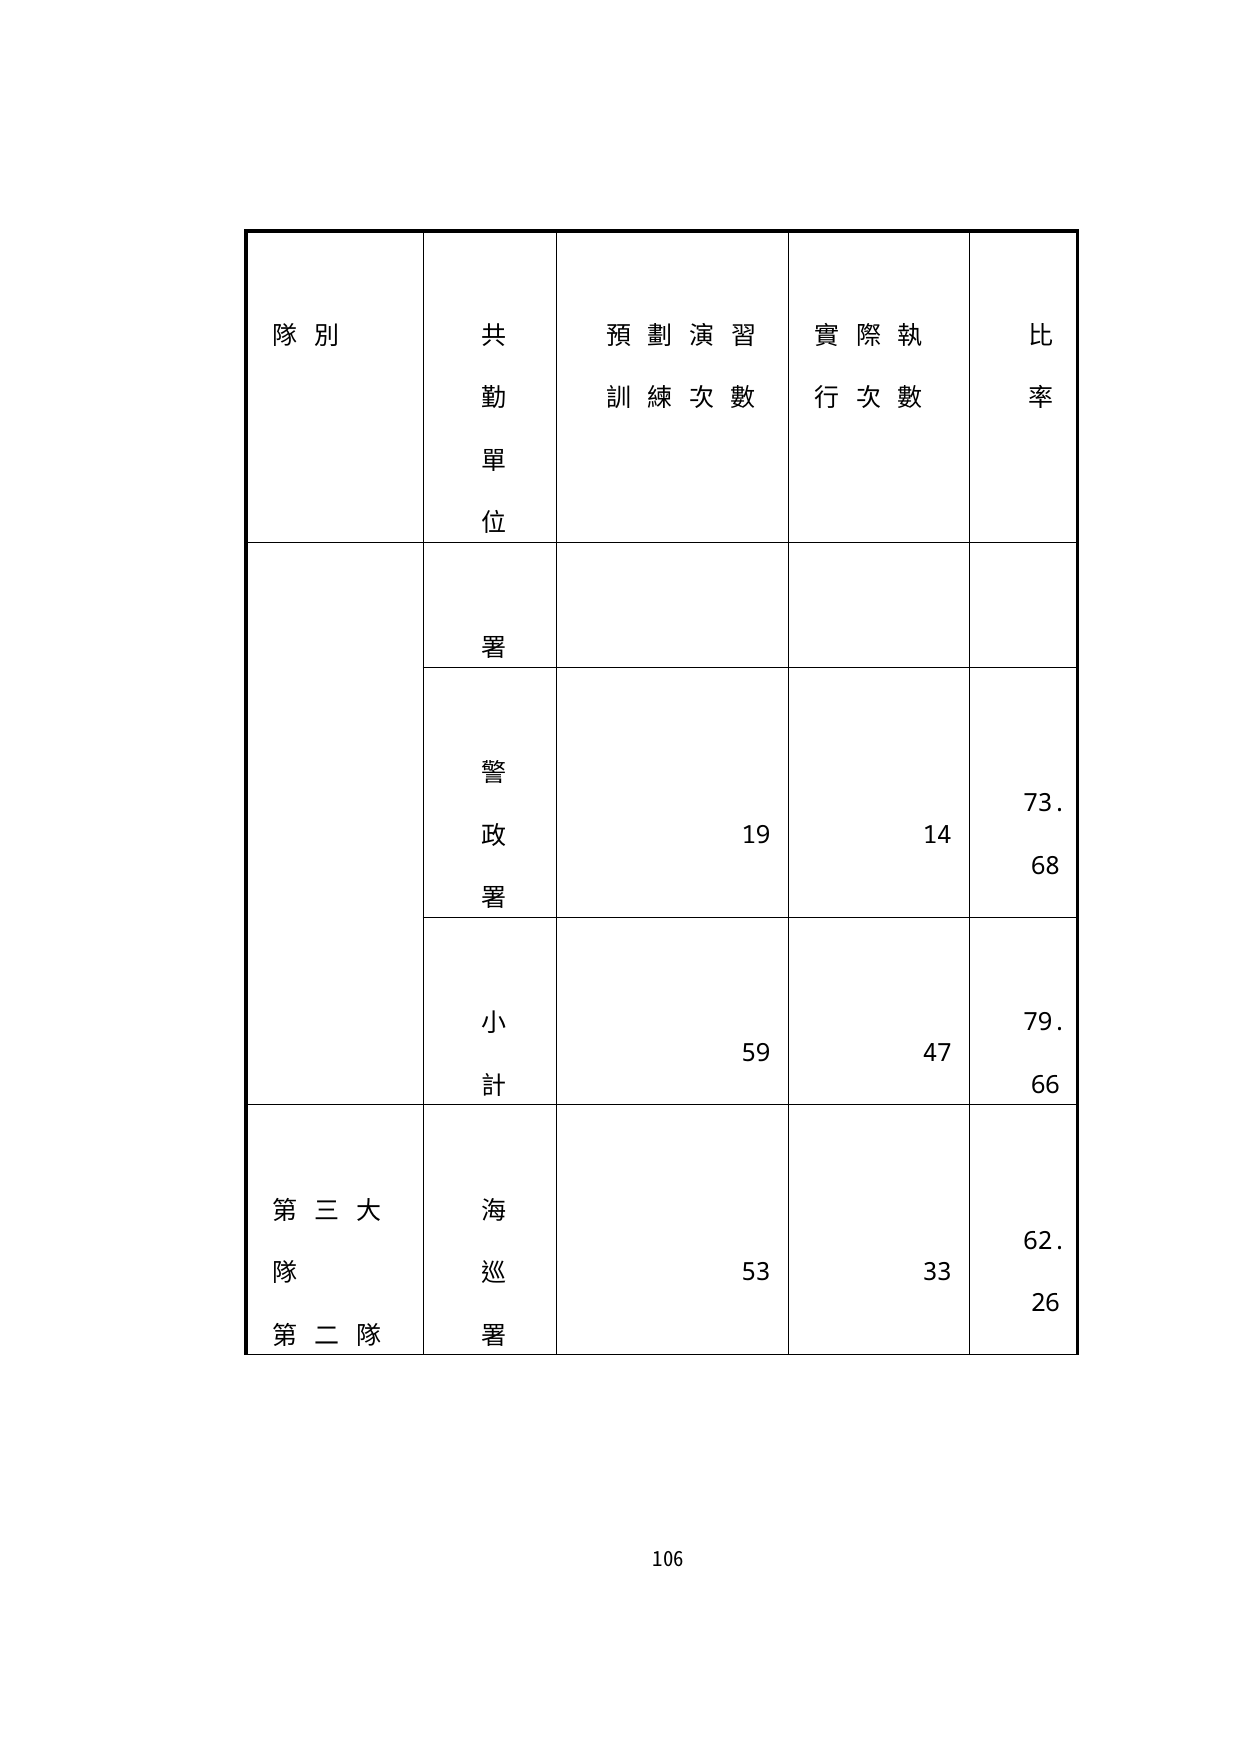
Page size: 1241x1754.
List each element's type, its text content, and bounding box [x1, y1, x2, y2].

table_cell [970, 543, 1076, 667]
table_cell 署 [424, 543, 556, 667]
table_cell 警政署 [424, 668, 556, 917]
table_cell 33 [789, 1105, 969, 1354]
table_cell [557, 543, 788, 667]
table_header 預劃演習訓練次數 [557, 233, 788, 542]
table_cell 73.68 [970, 668, 1076, 917]
table_header 比率 [970, 233, 1076, 542]
table_cell [248, 543, 423, 1104]
table_cell 53 [557, 1105, 788, 1354]
table_cell 47 [789, 918, 969, 1104]
table_cell 59 [557, 918, 788, 1104]
table_cell 14 [789, 668, 969, 917]
table_header 隊別 [248, 233, 423, 542]
table_cell 79.66 [970, 918, 1076, 1104]
table_cell 62.26 [970, 1105, 1076, 1354]
table_header 實際執行次數 [789, 233, 969, 542]
table_cell 19 [557, 668, 788, 917]
table_header 共勤單位 [424, 233, 556, 542]
table_cell 第三大隊 第二隊 [248, 1105, 423, 1354]
table_cell 小計 [424, 918, 556, 1104]
table_cell 海巡署 [424, 1105, 556, 1354]
table_cell [789, 543, 969, 667]
